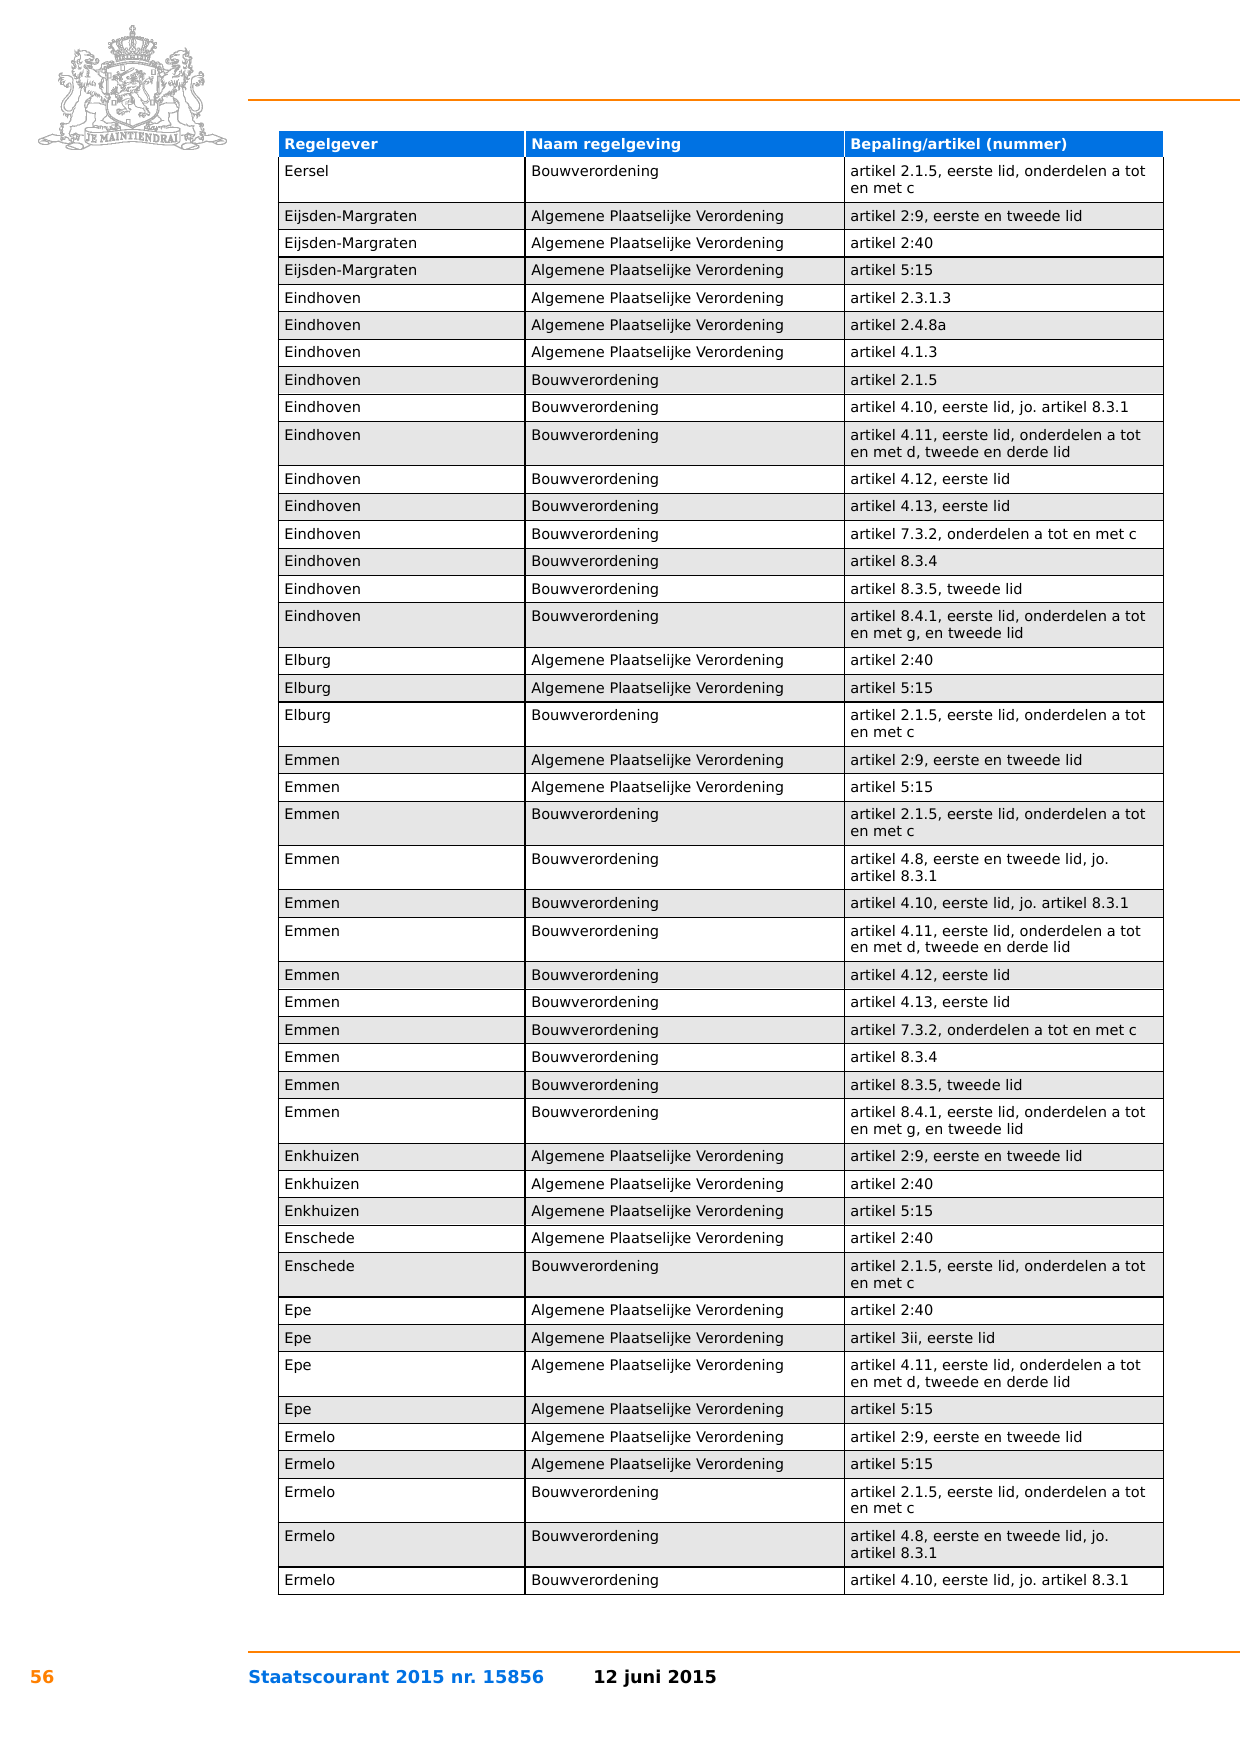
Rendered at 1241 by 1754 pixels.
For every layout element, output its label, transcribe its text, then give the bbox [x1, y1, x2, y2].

table_header Regelgever [279, 131, 524, 157]
table_cell Emmen [279, 990, 524, 1016]
table_cell Emmen [279, 846, 524, 889]
table_cell Algemene Plaatselijke Verordening [526, 230, 844, 256]
table_cell Algemene Plaatselijke Verordening [526, 203, 844, 229]
table_cell artikel 4.12, eerste lid [845, 962, 1163, 988]
table_cell artikel 8.4.1, eerste lid, onderdelen a tot en met g, en tweede lid [845, 603, 1163, 647]
table_cell Algemene Plaatselijke Verordening [526, 648, 844, 674]
table_cell Epe [279, 1325, 524, 1351]
table_cell Bouwverordening [526, 990, 844, 1016]
table_cell artikel 8.4.1, eerste lid, onderdelen a tot en met g, en tweede lid [845, 1099, 1163, 1142]
table_cell Algemene Plaatselijke Verordening [526, 747, 844, 773]
table_cell Algemene Plaatselijke Verordening [526, 1198, 844, 1224]
table_cell Bouwverordening [526, 395, 844, 421]
table_cell Bouwverordening [526, 1253, 844, 1296]
table_cell Algemene Plaatselijke Verordening [526, 340, 844, 366]
table_cell Algemene Plaatselijke Verordening [526, 1171, 844, 1197]
picture [38, 25, 227, 150]
table_cell artikel 4.10, eerste lid, jo. artikel 8.3.1 [845, 1568, 1163, 1594]
table_cell Bouwverordening [526, 521, 844, 547]
table_cell artikel 4.10, eerste lid, jo. artikel 8.3.1 [845, 890, 1163, 917]
table_cell artikel 2:40 [845, 648, 1163, 674]
table_cell artikel 5:15 [845, 675, 1163, 701]
table_cell Algemene Plaatselijke Verordening [526, 1298, 844, 1324]
table_cell Algemene Plaatselijke Verordening [526, 1451, 844, 1478]
table_cell artikel 4.11, eerste lid, onderdelen a tot en met d, tweede en derde lid [845, 918, 1163, 961]
table_cell Ermelo [279, 1568, 524, 1594]
table_cell artikel 2.1.5, eerste lid, onderdelen a tot en met c [845, 802, 1163, 845]
table_cell artikel 4.13, eerste lid [845, 990, 1163, 1016]
table_header Naam regelgeving [526, 131, 844, 157]
table_cell artikel 8.3.5, tweede lid [845, 1072, 1163, 1098]
table_cell Bouwverordening [526, 466, 844, 493]
table_cell artikel 8.3.5, tweede lid [845, 576, 1163, 602]
table_cell Epe [279, 1352, 524, 1396]
table_cell Algemene Plaatselijke Verordening [526, 675, 844, 701]
table_cell Bouwverordening [526, 1099, 844, 1142]
table_cell Algemene Plaatselijke Verordening [526, 1144, 844, 1170]
table_cell Bouwverordening [526, 1568, 844, 1594]
table_cell Eindhoven [279, 285, 524, 311]
table_cell Emmen [279, 802, 524, 845]
table_cell Eindhoven [279, 494, 524, 520]
table_cell artikel 2.3.1.3 [845, 285, 1163, 311]
table_cell Eindhoven [279, 395, 524, 421]
table_cell Algemene Plaatselijke Verordening [526, 285, 844, 311]
table_cell artikel 5:15 [845, 1451, 1163, 1478]
table_cell Emmen [279, 1072, 524, 1098]
table_cell Emmen [279, 1099, 524, 1142]
table_cell artikel 4.1.3 [845, 340, 1163, 366]
table_cell artikel 2:40 [845, 1226, 1163, 1252]
table_cell artikel 2:9, eerste en tweede lid [845, 203, 1163, 229]
table_cell artikel 4.13, eerste lid [845, 494, 1163, 520]
table_cell Bouwverordening [526, 603, 844, 647]
table_cell Bouwverordening [526, 576, 844, 602]
table_cell Eindhoven [279, 549, 524, 575]
table_cell artikel 8.3.4 [845, 1044, 1163, 1071]
table_cell artikel 4.8, eerste en tweede lid, jo. artikel 8.3.1 [845, 1523, 1163, 1566]
table_cell Enschede [279, 1253, 524, 1296]
table_cell Eindhoven [279, 603, 524, 647]
table_cell Eindhoven [279, 422, 524, 465]
table_cell Epe [279, 1298, 524, 1324]
table_cell Algemene Plaatselijke Verordening [526, 774, 844, 801]
table_cell Bouwverordening [526, 890, 844, 917]
table_cell Bouwverordening [526, 494, 844, 520]
table_cell Elburg [279, 648, 524, 674]
table_cell Enkhuizen [279, 1171, 524, 1197]
table_cell artikel 2.1.5, eerste lid, onderdelen a tot en met c [845, 1253, 1163, 1296]
table_cell artikel 8.3.4 [845, 549, 1163, 575]
table_cell Bouwverordening [526, 1523, 844, 1566]
table_cell Enkhuizen [279, 1144, 524, 1170]
table_cell artikel 2.1.5 [845, 367, 1163, 393]
table_cell Ermelo [279, 1523, 524, 1566]
table_cell Emmen [279, 1017, 524, 1043]
table_cell Bouwverordening [526, 846, 844, 889]
table_cell artikel 2:9, eerste en tweede lid [845, 1144, 1163, 1170]
table_cell Eindhoven [279, 521, 524, 547]
table_cell artikel 2:9, eerste en tweede lid [845, 747, 1163, 773]
table_cell artikel 7.3.2, onderdelen a tot en met c [845, 1017, 1163, 1043]
table_cell artikel 7.3.2, onderdelen a tot en met c [845, 521, 1163, 547]
table_cell Emmen [279, 962, 524, 988]
table_cell Eijsden-Margraten [279, 258, 524, 284]
table_cell artikel 2:40 [845, 1298, 1163, 1324]
table_cell Eindhoven [279, 367, 524, 393]
table_cell artikel 4.11, eerste lid, onderdelen a tot en met d, tweede en derde lid [845, 422, 1163, 465]
table_cell Emmen [279, 747, 524, 773]
table_cell Algemene Plaatselijke Verordening [526, 1424, 844, 1450]
table_cell Bouwverordening [526, 962, 844, 988]
table_cell Algemene Plaatselijke Verordening [526, 1226, 844, 1252]
table_cell artikel 2.1.5, eerste lid, onderdelen a tot en met c [845, 158, 1163, 202]
table_cell artikel 4.12, eerste lid [845, 466, 1163, 493]
table_cell artikel 4.10, eerste lid, jo. artikel 8.3.1 [845, 395, 1163, 421]
table_cell Epe [279, 1397, 524, 1423]
table_cell Algemene Plaatselijke Verordening [526, 1352, 844, 1396]
table_cell Eijsden-Margraten [279, 230, 524, 256]
table_cell Emmen [279, 890, 524, 917]
table_cell artikel 2.1.5, eerste lid, onderdelen a tot en met c [845, 703, 1163, 746]
table_cell Bouwverordening [526, 703, 844, 746]
table_cell Bouwverordening [526, 802, 844, 845]
table_cell Emmen [279, 774, 524, 801]
table_cell artikel 3ii, eerste lid [845, 1325, 1163, 1351]
table_cell Eindhoven [279, 340, 524, 366]
table_cell artikel 4.8, eerste en tweede lid, jo. artikel 8.3.1 [845, 846, 1163, 889]
table_cell artikel 2:9, eerste en tweede lid [845, 1424, 1163, 1450]
table_cell artikel 2:40 [845, 230, 1163, 256]
table_cell Algemene Plaatselijke Verordening [526, 258, 844, 284]
table_cell Eersel [279, 158, 524, 202]
table_cell Algemene Plaatselijke Verordening [526, 1325, 844, 1351]
table_header Bepaling/artikel (nummer) [845, 131, 1163, 157]
table_cell artikel 2.4.8a [845, 312, 1163, 339]
table_cell Elburg [279, 675, 524, 701]
table_cell Eindhoven [279, 312, 524, 339]
table_cell Bouwverordening [526, 1479, 844, 1522]
table_cell Ermelo [279, 1424, 524, 1450]
table_cell artikel 5:15 [845, 1198, 1163, 1224]
table_cell Eindhoven [279, 576, 524, 602]
table_cell artikel 2:40 [845, 1171, 1163, 1197]
table_cell artikel 5:15 [845, 258, 1163, 284]
table_cell Bouwverordening [526, 158, 844, 202]
table_cell Ermelo [279, 1451, 524, 1478]
table_cell Emmen [279, 918, 524, 961]
table_cell artikel 2.1.5, eerste lid, onderdelen a tot en met c [845, 1479, 1163, 1522]
table_cell Bouwverordening [526, 422, 844, 465]
table_cell Bouwverordening [526, 1044, 844, 1071]
table_cell artikel 5:15 [845, 774, 1163, 801]
table_cell Eijsden-Margraten [279, 203, 524, 229]
table_cell Bouwverordening [526, 1072, 844, 1098]
table_cell Emmen [279, 1044, 524, 1071]
table_cell Bouwverordening [526, 549, 844, 575]
table_cell Algemene Plaatselijke Verordening [526, 1397, 844, 1423]
table_cell Algemene Plaatselijke Verordening [526, 312, 844, 339]
table_cell Bouwverordening [526, 918, 844, 961]
table_cell Bouwverordening [526, 1017, 844, 1043]
table_cell artikel 5:15 [845, 1397, 1163, 1423]
table_cell Elburg [279, 703, 524, 746]
table_cell Bouwverordening [526, 367, 844, 393]
table_cell Ermelo [279, 1479, 524, 1522]
table_cell Enschede [279, 1226, 524, 1252]
table_cell Enkhuizen [279, 1198, 524, 1224]
table_cell Eindhoven [279, 466, 524, 493]
table_cell artikel 4.11, eerste lid, onderdelen a tot en met d, tweede en derde lid [845, 1352, 1163, 1396]
